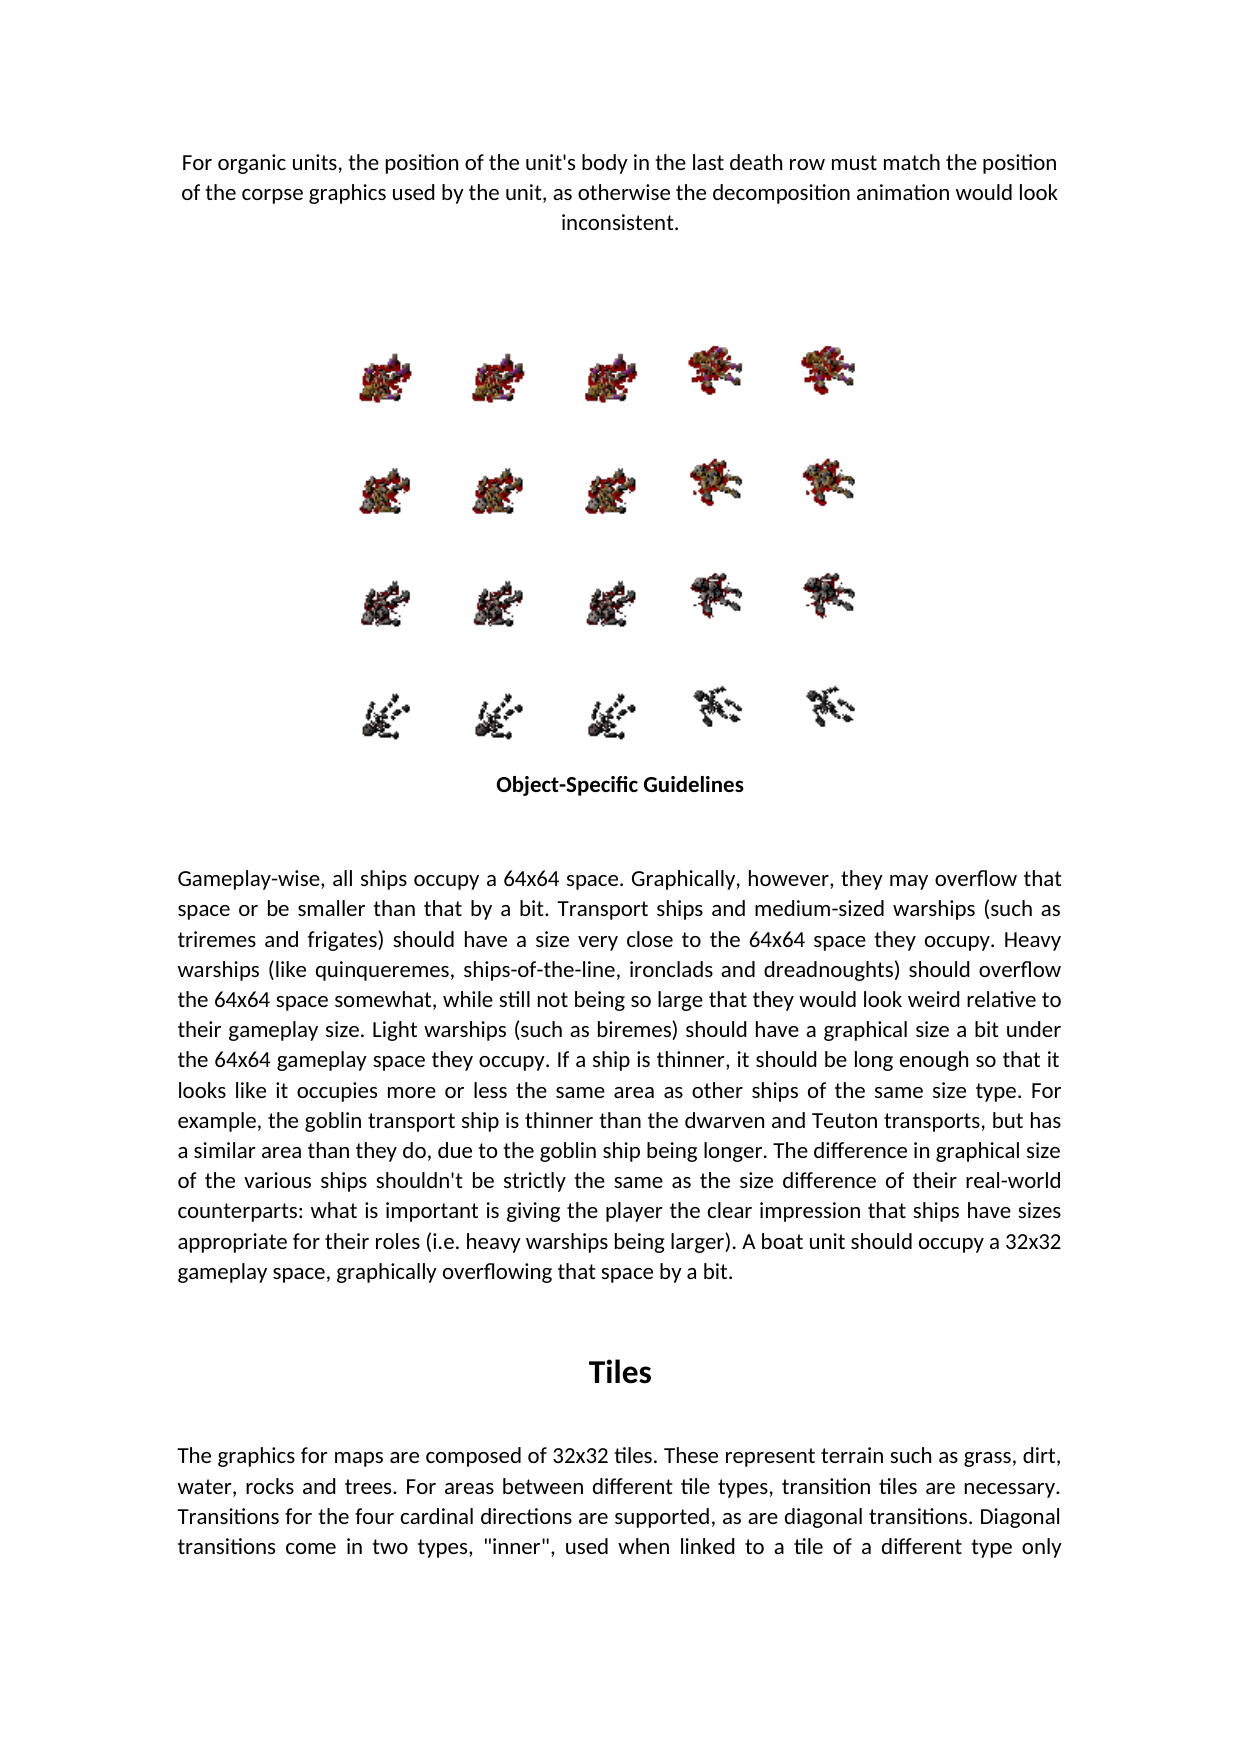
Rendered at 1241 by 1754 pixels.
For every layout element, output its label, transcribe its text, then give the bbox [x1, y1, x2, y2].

text For organic units, the position of the unit's body in the last death row must match the position of the corpse graphics used by the unit, as otherwise the decomposition animation would look inconsistent. [177, 148, 1063, 236]
picture [338, 301, 902, 752]
text The graphics for maps are composed of 32x32 tiles. These represent terrain such as grass, dirt, water, rocks and trees. For areas between different tile types, transition tiles are necessary. Transitions for the four cardinal directions are supported, as are diagonal transitions. Diagonal transitions come in two types, "inner", used when linked to a tile of a different type only [177, 1411, 1063, 1560]
text Tiles [177, 1351, 1063, 1392]
text Object-Specific Guidelines [177, 771, 1063, 799]
text Gameplay-wise, all ships occupy a 64x64 space. Graphically, however, they may overflow that space or be smaller than that by a bit. Transport ships and medium-sized warships (such as triremes and frigates) should have a size very close to the 64x64 space they occupy. Heavy warships (like quinqueremes, ships-of-the-line, ironclads and dreadnoughts) should overflow the 64x64 space somewhat, while still not being so large that they would look weird relative to their gameplay size. Light warships (such as biremes) should have a graphical size a bit under the 64x64 gameplay space they occupy. If a ship is thinner, it should be long enough so that it looks like it occupies more or less the same area as other ships of the same size type. For example, the goblin transport ship is thinner than the dwarven and Teuton transports, but has a similar area than they do, due to the goblin ship being longer. The difference in graphical size of the various ships shouldn't be strictly the same as the size difference of their real-world counterparts: what is important is giving the player the clear impression that ships have sizes appropriate for their roles (i.e. heavy warships being larger). A boat unit should occupy a 32x32 gameplay space, graphically overflowing that space by a bit. [177, 864, 1063, 1285]
